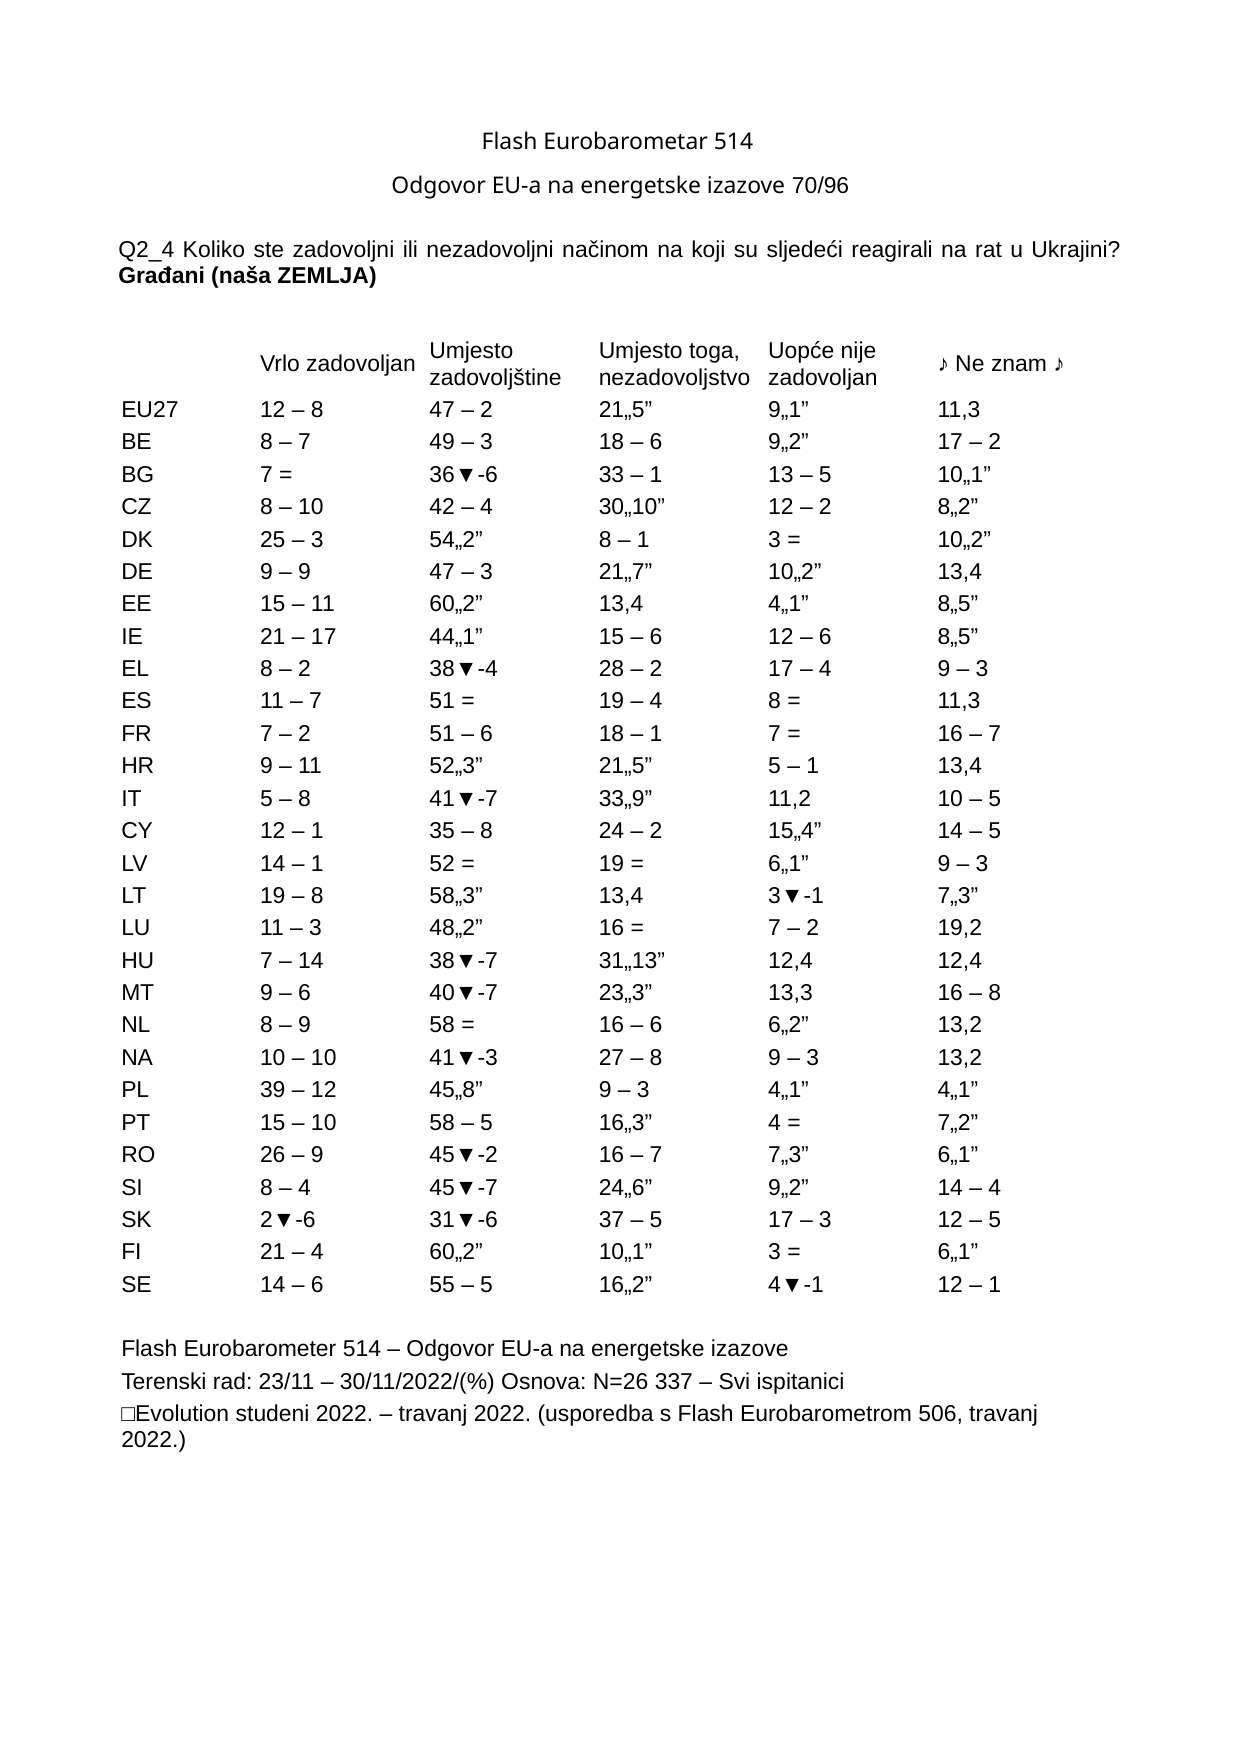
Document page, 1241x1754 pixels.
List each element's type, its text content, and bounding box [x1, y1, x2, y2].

table_cell [426, 1300, 596, 1332]
table_cell 8 – 10 [257, 490, 426, 522]
table_header Umjesto zadovoljštine [426, 334, 596, 393]
table_cell IE [118, 620, 257, 652]
table_cell [257, 1300, 426, 1332]
table_cell 4„1” [765, 587, 934, 620]
table_cell 60„2” [426, 587, 596, 620]
table_cell 58 = [426, 1009, 596, 1041]
table_cell 41▼-7 [426, 782, 596, 814]
table_cell 3▼-1 [765, 879, 934, 911]
table_cell 11 – 3 [257, 911, 426, 944]
table_cell 19 – 8 [257, 879, 426, 911]
table_cell SK [118, 1203, 257, 1235]
table_cell 12,4 [765, 944, 934, 976]
table_cell 8 = [765, 685, 934, 717]
table_cell 10 – 10 [257, 1041, 426, 1073]
table_cell 13,4 [934, 749, 1104, 782]
table_cell 3 = [765, 523, 934, 555]
table_cell 10 – 5 [934, 782, 1104, 814]
table_cell 15 – 10 [257, 1106, 426, 1138]
table_cell 12 – 8 [257, 393, 426, 425]
table_cell 18 – 1 [596, 717, 765, 749]
table_header Umjesto toga, nezadovoljstvo [596, 334, 765, 393]
table_cell 6„1” [934, 1138, 1104, 1170]
table_cell 35 – 8 [426, 814, 596, 846]
table_cell Terenski rad: 23/11 – 30/11/2022/(%) Osnova: N=26 337 – Svi ispitanici [118, 1365, 1104, 1397]
table_cell [765, 1300, 934, 1332]
table_cell 12,4 [934, 944, 1104, 976]
table_cell 12 – 1 [257, 814, 426, 846]
table_cell 30„10” [596, 490, 765, 522]
table_cell 14 – 4 [934, 1170, 1104, 1203]
table_cell 4„1” [765, 1073, 934, 1106]
table_cell 8„5” [934, 620, 1104, 652]
table_cell 17 – 4 [765, 652, 934, 684]
table_cell DK [118, 523, 257, 555]
table_cell 12 – 2 [765, 490, 934, 522]
table_cell CY [118, 814, 257, 846]
table_cell 27 – 8 [596, 1041, 765, 1073]
table_cell 38▼-7 [426, 944, 596, 976]
table_cell 8 – 1 [596, 523, 765, 555]
table_cell 42 – 4 [426, 490, 596, 522]
table_cell 11,3 [934, 393, 1104, 425]
table_cell 4▼-1 [765, 1268, 934, 1300]
table_cell 33„9” [596, 782, 765, 814]
table_cell 9 – 9 [257, 555, 426, 587]
table_cell EE [118, 587, 257, 620]
table_cell 47 – 2 [426, 393, 596, 425]
table_cell 14 – 1 [257, 846, 426, 879]
table_cell 6„1” [765, 846, 934, 879]
table_cell NA [118, 1041, 257, 1073]
table_cell 38▼-4 [426, 652, 596, 684]
table_cell 19 – 4 [596, 685, 765, 717]
table_cell 7 = [765, 717, 934, 749]
table_cell 52„3” [426, 749, 596, 782]
table_cell 7 – 14 [257, 944, 426, 976]
table_cell 13,2 [934, 1041, 1104, 1073]
table_cell 13,4 [596, 879, 765, 911]
table_cell 9 – 3 [934, 652, 1104, 684]
table_cell 8„5” [934, 587, 1104, 620]
table_cell 2▼-6 [257, 1203, 426, 1235]
table_cell 49 – 3 [426, 425, 596, 458]
table_cell 9 – 3 [934, 846, 1104, 879]
table_cell □Evolution studeni 2022. – travanj 2022. (usporedba s Flash Eurobarometrom 506, travanj 2022.) [118, 1397, 1104, 1456]
table_cell 13,4 [934, 555, 1104, 587]
table_cell 21„7” [596, 555, 765, 587]
table_header [118, 334, 257, 393]
table_cell 37 – 5 [596, 1203, 765, 1235]
table_cell [118, 1300, 257, 1332]
table_header Uopće nije zadovoljan [765, 334, 934, 393]
table_cell LT [118, 879, 257, 911]
table_cell 10„1” [596, 1235, 765, 1268]
table_cell 12 – 1 [934, 1268, 1104, 1300]
table_cell 8 – 9 [257, 1009, 426, 1041]
table_cell 16 – 7 [596, 1138, 765, 1170]
table_cell MT [118, 976, 257, 1008]
table_cell LU [118, 911, 257, 944]
table_cell 14 – 5 [934, 814, 1104, 846]
table_cell PL [118, 1073, 257, 1106]
table_cell [934, 1300, 1104, 1332]
table_cell 4 = [765, 1106, 934, 1138]
table_cell 11 – 7 [257, 685, 426, 717]
table_cell FI [118, 1235, 257, 1268]
table_cell Flash Eurobarometer 514 – Odgovor EU-a na energetske izazove [118, 1333, 1104, 1365]
table_cell 7 = [257, 458, 426, 490]
table_cell 8 – 4 [257, 1170, 426, 1203]
table_cell 48„2” [426, 911, 596, 944]
table_cell 18 – 6 [596, 425, 765, 458]
table_cell 24„6” [596, 1170, 765, 1203]
table_cell RO [118, 1138, 257, 1170]
table_cell 51 = [426, 685, 596, 717]
table_cell 19,2 [934, 911, 1104, 944]
table_cell 21 – 4 [257, 1235, 426, 1268]
table_cell 3 = [765, 1235, 934, 1268]
table_cell 44„1” [426, 620, 596, 652]
table_cell 9„2” [765, 1170, 934, 1203]
table_header Vrlo zadovoljan [257, 334, 426, 393]
table_cell 58„3” [426, 879, 596, 911]
table_cell 5 – 8 [257, 782, 426, 814]
table_cell 7„3” [934, 879, 1104, 911]
table_cell 36▼-6 [426, 458, 596, 490]
table_cell 13,4 [596, 587, 765, 620]
table_cell 45▼-2 [426, 1138, 596, 1170]
table_cell CZ [118, 490, 257, 522]
table_cell 31„13” [596, 944, 765, 976]
table_cell 16 – 8 [934, 976, 1104, 1008]
table_cell 13 – 5 [765, 458, 934, 490]
table_cell 10„2” [934, 523, 1104, 555]
table_cell 14 – 6 [257, 1268, 426, 1300]
table_cell 26 – 9 [257, 1138, 426, 1170]
table_cell 55 – 5 [426, 1268, 596, 1300]
table_cell 8„2” [934, 490, 1104, 522]
table_cell 9 – 6 [257, 976, 426, 1008]
table_cell 10„2” [765, 555, 934, 587]
table_cell 4„1” [934, 1073, 1104, 1106]
table_cell 9 – 11 [257, 749, 426, 782]
table_cell 12 – 5 [934, 1203, 1104, 1235]
table_cell 41▼-3 [426, 1041, 596, 1073]
table_cell LV [118, 846, 257, 879]
table_cell 58 – 5 [426, 1106, 596, 1138]
table_cell BG [118, 458, 257, 490]
table_cell EL [118, 652, 257, 684]
table_cell 5 – 1 [765, 749, 934, 782]
table_cell IT [118, 782, 257, 814]
table_cell 51 – 6 [426, 717, 596, 749]
table_cell 25 – 3 [257, 523, 426, 555]
table_cell BE [118, 425, 257, 458]
text Q2_4 Koliko ste zadovoljni ili nezadovoljni načinom na koji su sljedeći reagirali na rat u Ukrajini? Građani (naša ZEMLJA) [118, 236, 1122, 289]
table_cell 33 – 1 [596, 458, 765, 490]
table_cell 16 – 6 [596, 1009, 765, 1041]
table_cell 15 – 11 [257, 587, 426, 620]
table_cell 21„5” [596, 749, 765, 782]
table_cell 19 = [596, 846, 765, 879]
table_cell 7 – 2 [765, 911, 934, 944]
table_header ♪ Ne znam ♪ [934, 334, 1104, 393]
table_cell SI [118, 1170, 257, 1203]
table_cell 16„2” [596, 1268, 765, 1300]
table_cell 17 – 2 [934, 425, 1104, 458]
table_cell 6„2” [765, 1009, 934, 1041]
table_cell 23„3” [596, 976, 765, 1008]
table_cell 8 – 2 [257, 652, 426, 684]
table_cell 15„4” [765, 814, 934, 846]
table_cell 7„3” [765, 1138, 934, 1170]
table_cell 31▼-6 [426, 1203, 596, 1235]
table_cell 40▼-7 [426, 976, 596, 1008]
table_cell SE [118, 1268, 257, 1300]
table_cell HR [118, 749, 257, 782]
table_cell 6„1” [934, 1235, 1104, 1268]
table_cell HU [118, 944, 257, 976]
table_cell 9„1” [765, 393, 934, 425]
table_cell 17 – 3 [765, 1203, 934, 1235]
table_cell 54„2” [426, 523, 596, 555]
table_cell 28 – 2 [596, 652, 765, 684]
table_cell 13,2 [934, 1009, 1104, 1041]
table_cell 15 – 6 [596, 620, 765, 652]
table_cell 11,3 [934, 685, 1104, 717]
table_cell 7 – 2 [257, 717, 426, 749]
table_cell [596, 1300, 765, 1332]
table_cell ES [118, 685, 257, 717]
table_cell 13,3 [765, 976, 934, 1008]
table_cell NL [118, 1009, 257, 1041]
table_cell 21 – 17 [257, 620, 426, 652]
table_cell 21„5” [596, 393, 765, 425]
table_cell 9 – 3 [765, 1041, 934, 1073]
table_cell PT [118, 1106, 257, 1138]
table_cell 60„2” [426, 1235, 596, 1268]
table_cell 45„8” [426, 1073, 596, 1106]
table_cell 9 – 3 [596, 1073, 765, 1106]
table_cell 39 – 12 [257, 1073, 426, 1106]
table_cell 24 – 2 [596, 814, 765, 846]
table_cell 16„3” [596, 1106, 765, 1138]
table_cell FR [118, 717, 257, 749]
table_cell 16 – 7 [934, 717, 1104, 749]
table_cell DE [118, 555, 257, 587]
table_cell 8 – 7 [257, 425, 426, 458]
table_cell 7„2” [934, 1106, 1104, 1138]
table_cell 10„1” [934, 458, 1104, 490]
table_cell 11,2 [765, 782, 934, 814]
table_cell 12 – 6 [765, 620, 934, 652]
table_cell 47 – 3 [426, 555, 596, 587]
table_cell 9„2” [765, 425, 934, 458]
table_cell 52 = [426, 846, 596, 879]
table_cell 16 = [596, 911, 765, 944]
table_cell EU27 [118, 393, 257, 425]
table_cell 45▼-7 [426, 1170, 596, 1203]
